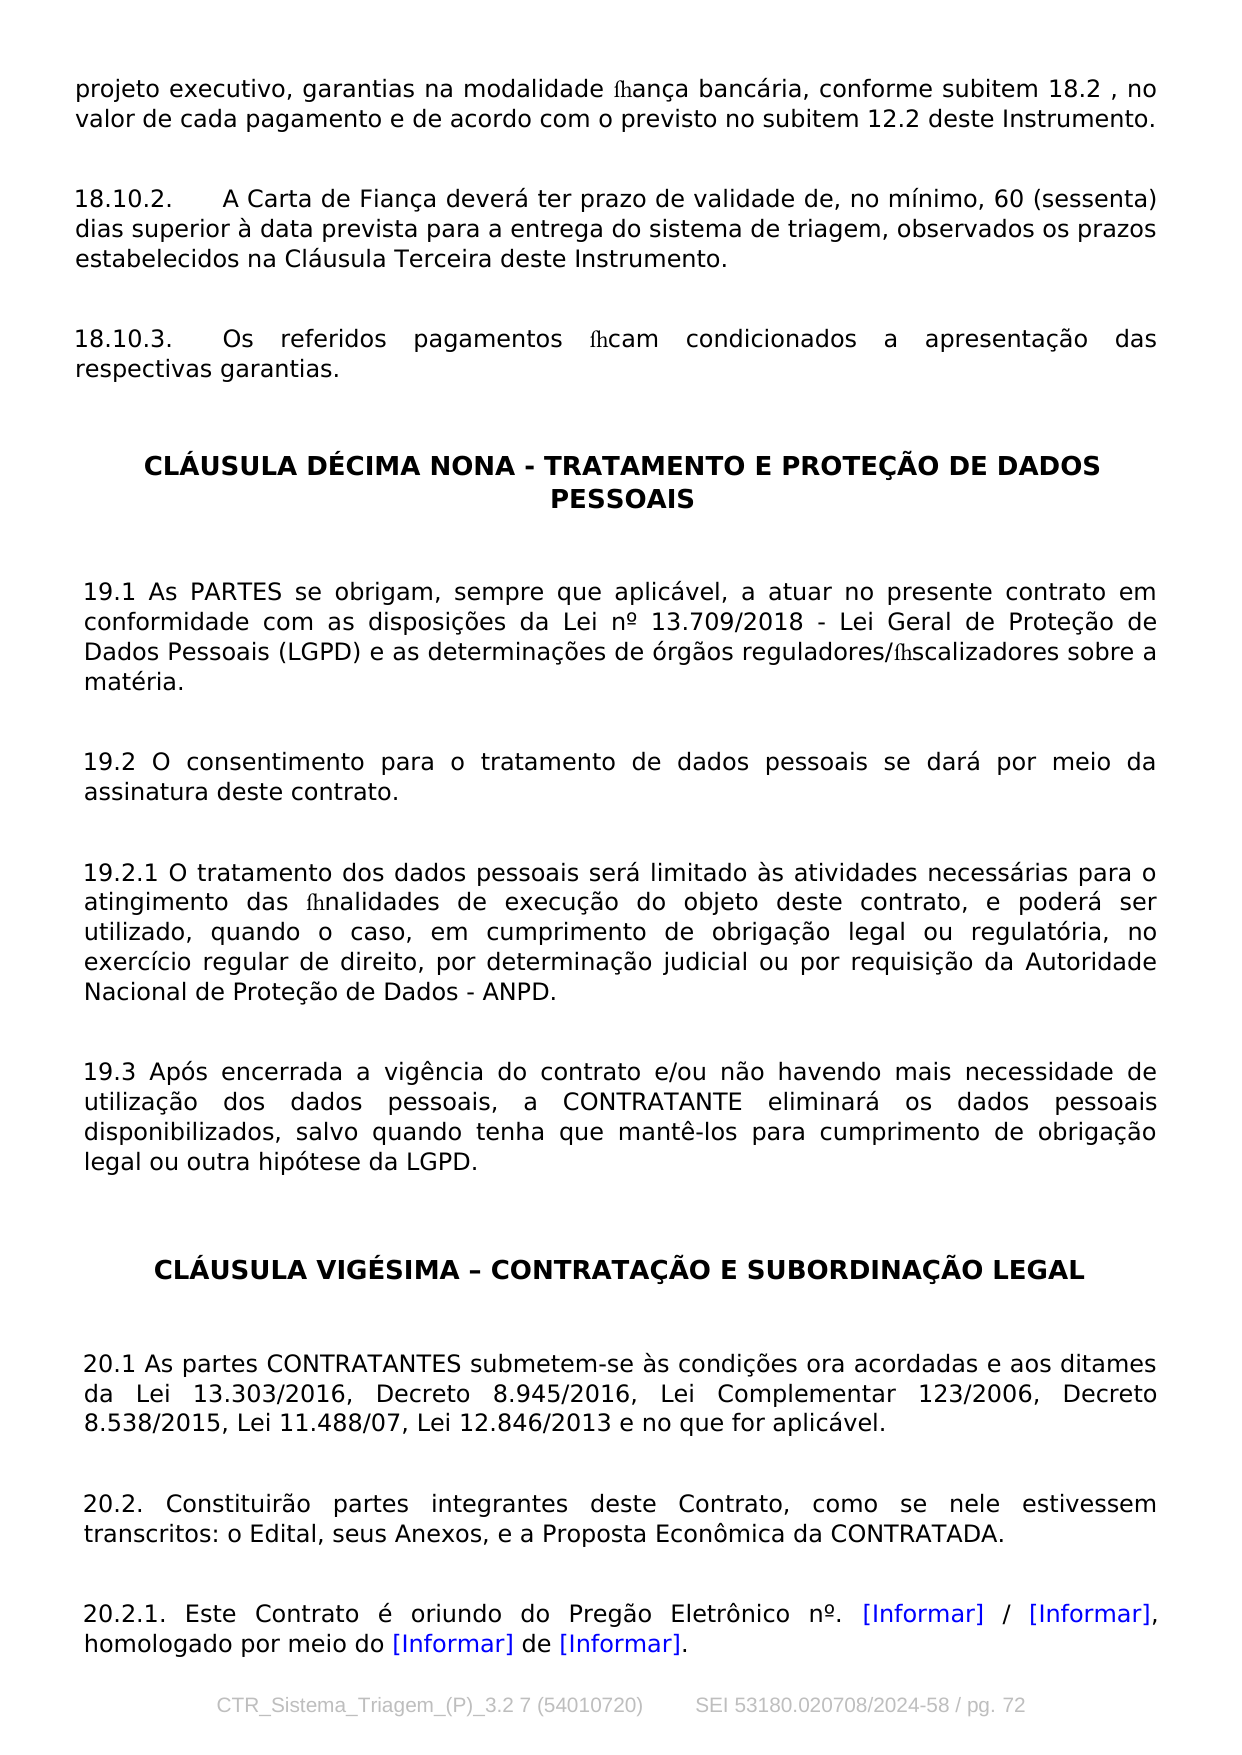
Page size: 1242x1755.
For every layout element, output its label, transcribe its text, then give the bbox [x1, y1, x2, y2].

list projeto executivo, garantias na modalidade ança bancária, conforme subitem 18.2 , no valor de cada pagamento e de acordo com o previsto no subitem 12.2 deste Instrumento. [74, 75, 1158, 133]
text 19.1 As PARTES se obrigam, sempre que aplicável, a atuar no presente contrato em conformidade com as disposições da Lei nº 13.709/2018 - Lei Geral de Proteção de Dados Pessoais (LGPD) e as determinações de órgãos reguladores/scalizadores sobre a matéria. [83, 578, 1158, 696]
text 19.3 Após encerrada a vigência do contrato e/ou não havendo mais necessidade de utilização dos dados pessoais, a CONTRATANTE eliminará os dados pessoais disponibilizados, salvo quando tenha que mantê-los para cumprimento de obrigação legal ou outra hipótese da LGPD. [83, 1058, 1158, 1176]
subtitle CLÁUSULA VIGÉSIMA – CONTRATAÇÃO E SUBORDINAÇÃO LEGAL [75, 1255, 1164, 1286]
text 20.1 As partes CONTRATANTES submetem-se às condições ora acordadas e aos ditames da Lei 13.303/2016, Decreto 8.945/2016, Lei Complementar 123/2006, Decreto 8.538/2015, Lei 11.488/07, Lei 12.846/2013 e no que for aplicável. [83, 1350, 1158, 1437]
text 19.2.1 O tratamento dos dados pessoais será limitado às atividades necessárias para o atingimento das nalidades de execução do objeto deste contrato, e poderá ser utilizado, quando o caso, em cumprimento de obrigação legal ou regulatória, no exercício regular de direito, por determinação judicial ou por requisição da Autoridade Nacional de Proteção de Dados - ANPD. [83, 859, 1158, 1006]
subtitle CLÁUSULA DÉCIMA NONA - TRATAMENTO E PROTEÇÃO DE DADOS PESSOAIS [75, 451, 1170, 514]
text 20.2. Constituirão partes integrantes deste Contrato, como se nele estivessem transcritos: o Edital, seus Anexos, e a Proposta Econômica da CONTRATADA. [83, 1490, 1158, 1548]
text 19.2 O consentimento para o tratamento de dados pessoais se dará por meio da assinatura deste contrato. [83, 748, 1158, 806]
list A Carta de Fiança deverá ter prazo de validade de, no mínimo, 60 (sessenta) dias superior à data prevista para a entrega do sistema de triagem, observados os prazos estabelecidos na Cláusula Terceira deste Instrumento. [74, 185, 1158, 273]
list Os referidos pagamentos cam condicionados a apresentação das respectivas garantias. [74, 325, 1158, 383]
text 20.2.1. Este Contrato é oriundo do Pregão Eletrônico nº. [Informar] / [Informar], homologado por meio do [Informar] de [Informar]. [83, 1600, 1158, 1658]
